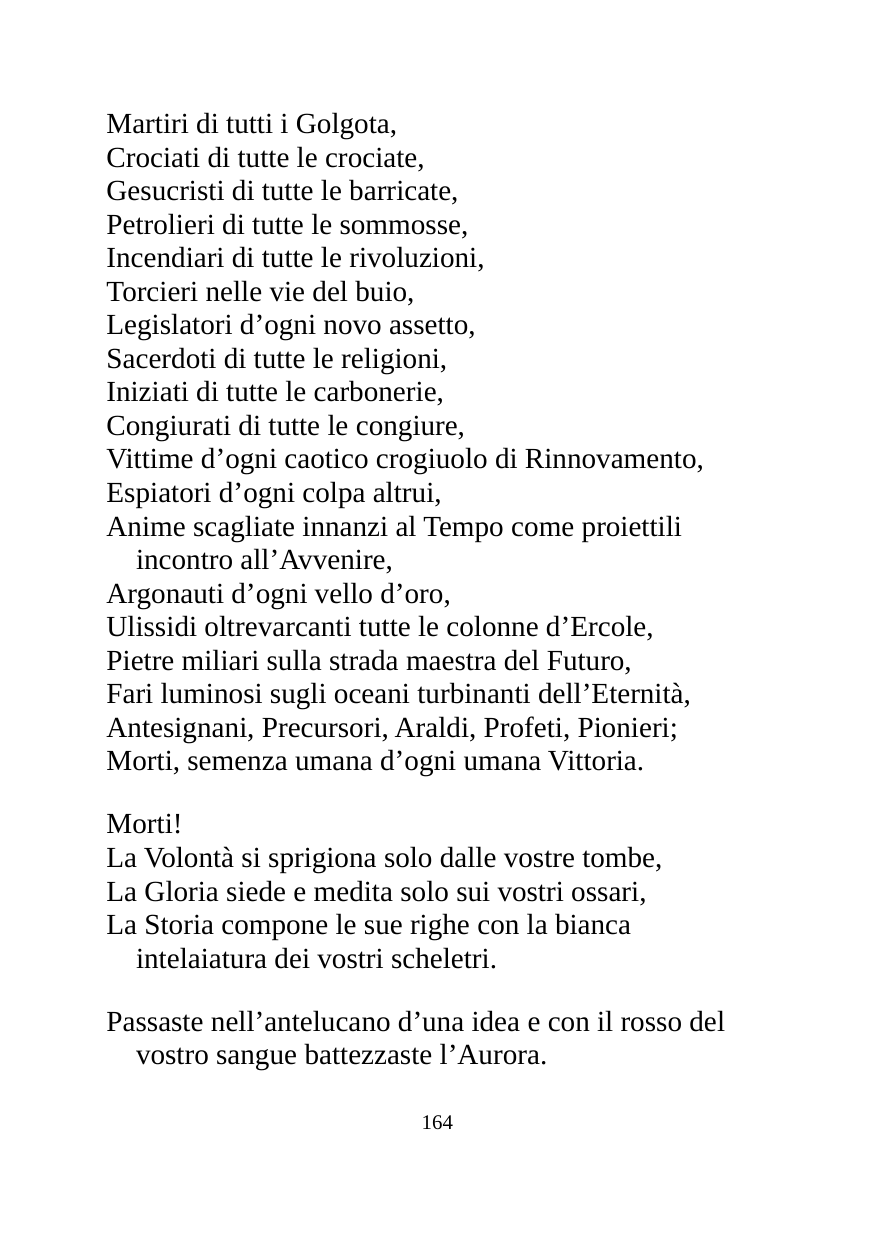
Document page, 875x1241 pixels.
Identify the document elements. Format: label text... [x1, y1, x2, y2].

text Pietre miliari sulla strada maestra del Futuro, [106, 643, 768, 676]
text Argonauti d’ogni vello d’oro, [106, 576, 768, 609]
text Torcieri nelle vie del buio, [106, 274, 768, 307]
text Petrolieri di tutte le sommosse, [106, 207, 768, 240]
text Gesucristi di tutte le barricate, [106, 173, 768, 207]
text Sacerdoti di tutte le religioni, [106, 341, 768, 374]
text Congiurati di tutte le congiure, [106, 408, 768, 442]
text Espiatori d’ogni colpa altrui, [106, 475, 768, 509]
text Morti, semenza umana d’ogni umana Vittoria. [106, 743, 768, 777]
text Ulissidi oltrevarcanti tutte le colonne d’Ercole, [106, 609, 768, 643]
text Crociati di tutte le crociate, [106, 140, 768, 173]
text La Volontà si sprigiona solo dalle vostre tombe, [106, 840, 768, 874]
text Fari luminosi sugli oceani turbinanti dell’Eternità, [106, 676, 768, 710]
text Passaste nell’antelucano d’una idea e con il rosso del vostro sangue battezzaste l’Aurora. [106, 1004, 768, 1071]
text Martiri di tutti i Golgota, [106, 106, 768, 140]
text Incendiari di tutte le rivoluzioni, [106, 240, 768, 274]
text Antesignani, Precursori, Araldi, Profeti, Pionieri; [106, 710, 768, 743]
text Morti! [106, 807, 768, 840]
text La Storia compone le sue righe con la bianca intelaiatura dei vostri scheletri. [106, 907, 768, 974]
text Vittime d’ogni caotico crogiuolo di Rinnovamento, [106, 442, 768, 475]
text Anime scagliate innanzi al Tempo come proiettili incontro all’Avvenire, [106, 509, 768, 576]
text Legislatori d’ogni novo assetto, [106, 307, 768, 341]
text La Gloria siede e medita solo sui vostri ossari, [106, 874, 768, 907]
text Iniziati di tutte le carbonerie, [106, 374, 768, 408]
